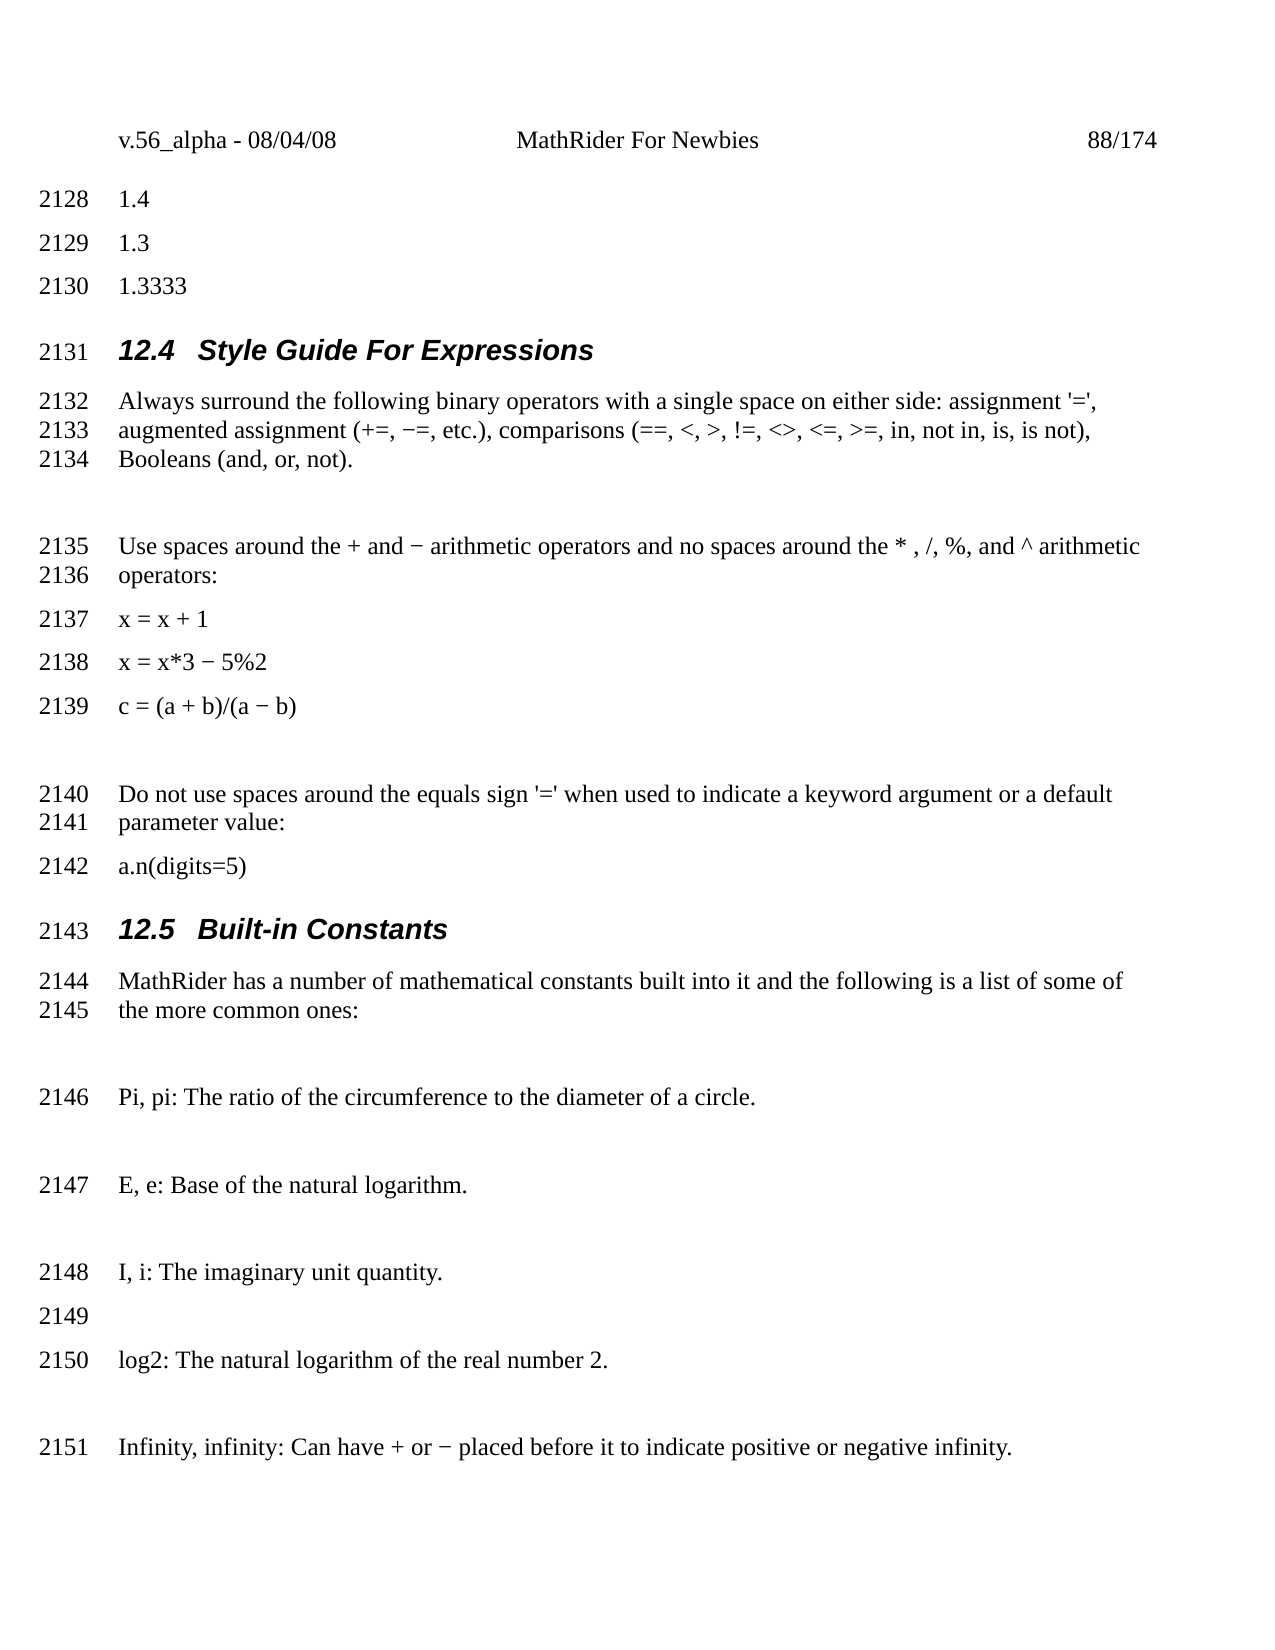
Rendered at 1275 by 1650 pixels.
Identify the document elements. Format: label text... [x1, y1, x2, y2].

text MathRider has a number of mathematical constants built into it and the following is a list of some of the more common ones: [118, 966, 1157, 1023]
subtitle Style Guide For Expressions [118, 333, 1157, 366]
text I, i: The imaginary unit quantity. [118, 1257, 1157, 1286]
subtitle Built-in Constants [118, 912, 1157, 946]
text E, e: Base of the natural logarithm. [118, 1170, 1157, 1198]
text c = (a + b)/(a − b) [118, 691, 1157, 720]
text log2: The natural logarithm of the real number 2. [118, 1345, 1157, 1373]
text a.n(digits=5) [118, 851, 1157, 880]
text 1.3 [118, 228, 1157, 256]
text x = x*3 − 5%2 [118, 647, 1157, 676]
text 1.3333 [118, 271, 1157, 300]
text Infinity, infinity: Can have + or − placed before it to indicate positive or negative infinity. [118, 1432, 1157, 1461]
text x = x + 1 [118, 604, 1157, 632]
text Do not use spaces around the equals sign '=' when used to indicate a keyword argument or a default parameter value: [118, 779, 1157, 836]
text Always surround the following binary operators with a single space on either side: assignment '=', augmented assignment (+=, −=, etc.), comparisons (==, <, >, !=, <>, <=, >=, in, not in, is, is not), Booleans (and, or, not). [118, 386, 1157, 472]
text Use spaces around the + and − arithmetic operators and no spaces around the * , /, %, and ^ arithmetic operators: [118, 531, 1157, 589]
text Pi, pi: The ratio of the circumference to the diameter of a circle. [118, 1082, 1157, 1111]
text 1.4 [118, 184, 1157, 213]
